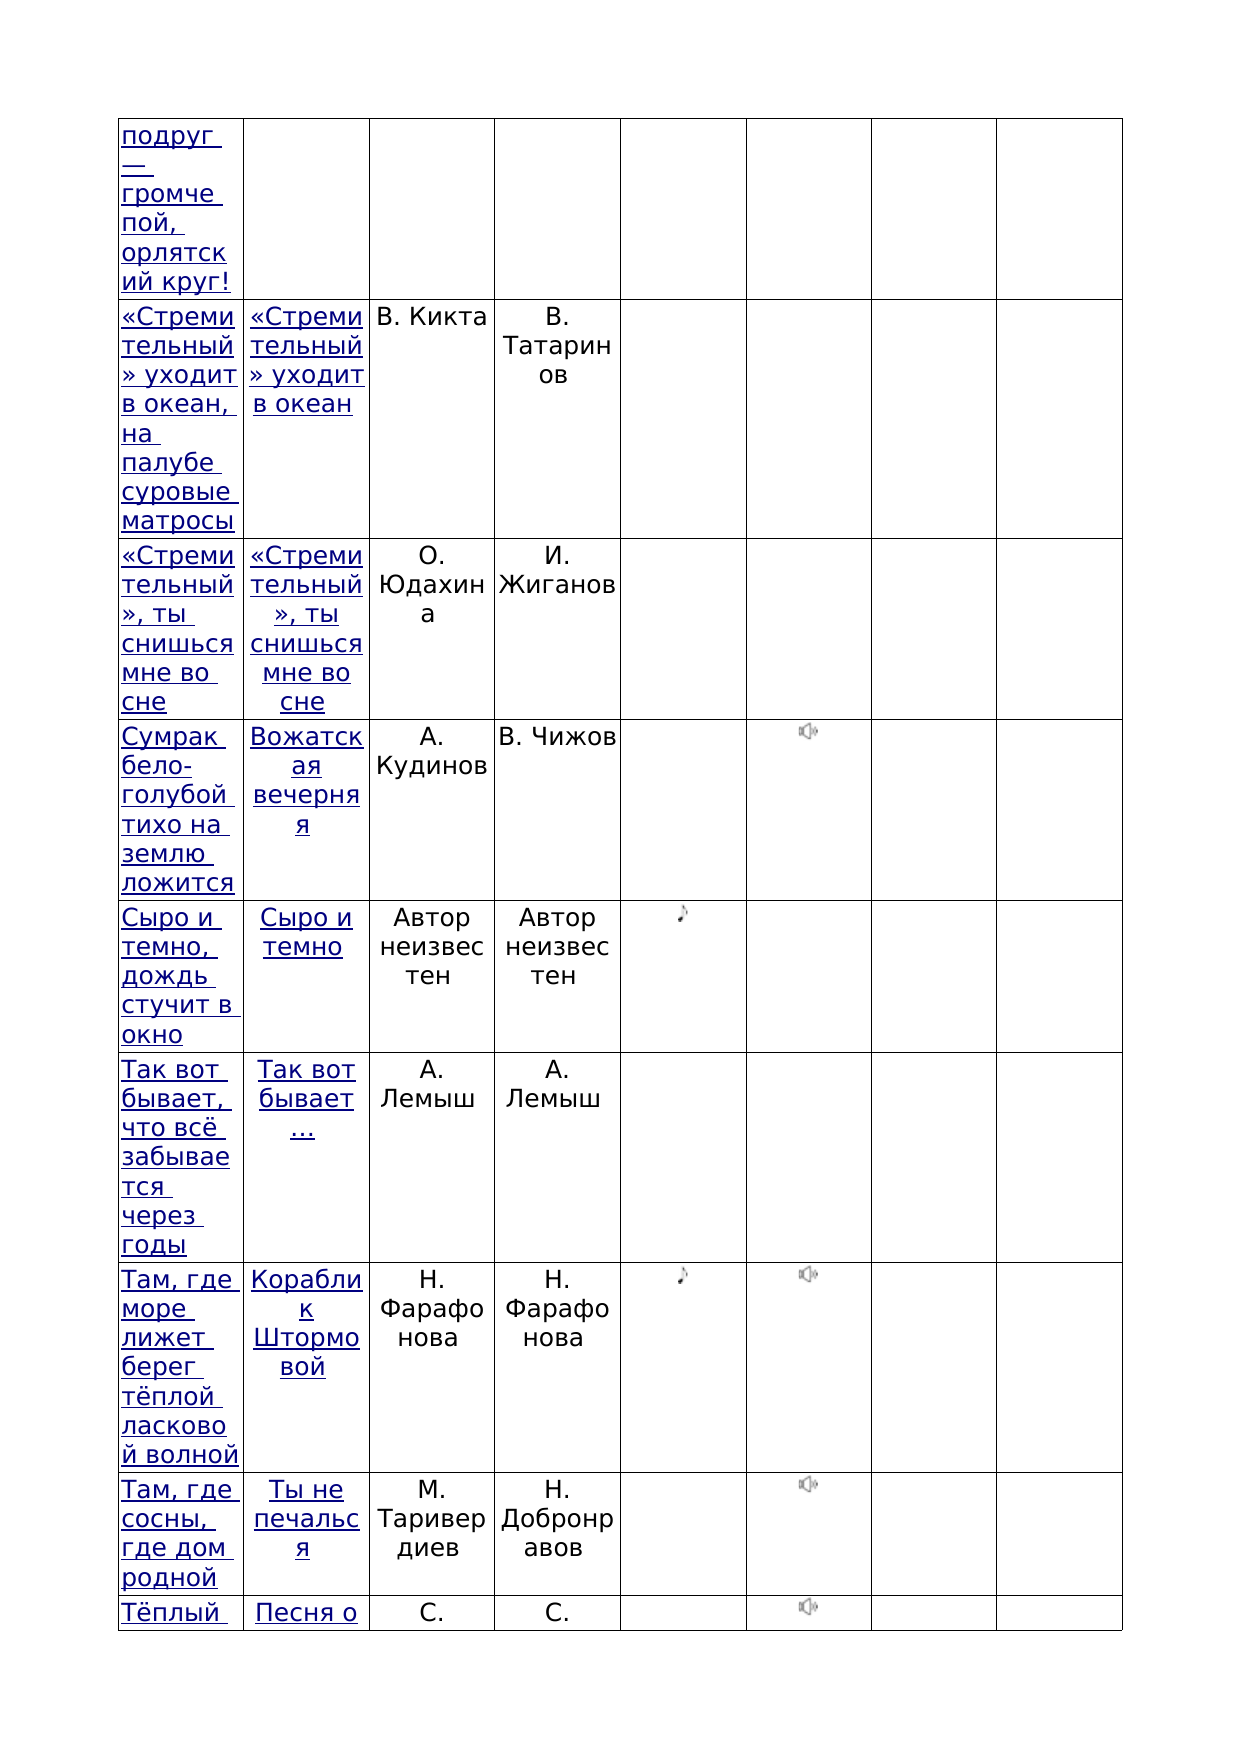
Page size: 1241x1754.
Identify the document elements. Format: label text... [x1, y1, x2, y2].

table_cell [872, 1596, 996, 1630]
table_cell [747, 1263, 871, 1472]
table_cell Так вот бывает… [244, 1053, 369, 1262]
table_cell [747, 539, 871, 719]
table_cell Кораблик Штормовой [244, 1263, 369, 1472]
table_cell [997, 119, 1122, 299]
table_cell [997, 1263, 1122, 1472]
table_cell [997, 720, 1122, 900]
table_cell А. Кудинов [370, 720, 494, 900]
table_cell [872, 901, 996, 1052]
table_cell В. Кикта [370, 300, 494, 538]
table_cell [997, 300, 1122, 538]
table_cell Так вот бывает, что всё забывается через годы [119, 1053, 243, 1262]
table_cell А. Лемыш [495, 1053, 620, 1262]
table_cell [244, 119, 369, 299]
table_cell [621, 901, 746, 1052]
table_cell [747, 119, 871, 299]
table_cell М. Таривердиев [370, 1473, 494, 1595]
table_cell [495, 119, 620, 299]
table_cell А. Лемыш [370, 1053, 494, 1262]
table_cell «Стремительный» уходит в океан [244, 300, 369, 538]
table_cell [997, 1053, 1122, 1262]
table_cell Н. Добронравов [495, 1473, 620, 1595]
table_cell [997, 539, 1122, 719]
picture [798, 1597, 818, 1617]
table_cell Автор неизвестен [495, 901, 620, 1052]
picture [798, 1265, 818, 1284]
table_cell Автор неизвестен [370, 901, 494, 1052]
table_cell Сумрак бело-голубой тихо на землю ложится [119, 720, 243, 900]
table_cell [747, 720, 871, 900]
table_cell [370, 119, 494, 299]
table_cell [747, 1473, 871, 1595]
table_cell [621, 1596, 746, 1630]
table_cell подруг — громче пой, орлятский круг! [119, 119, 243, 299]
table_cell Н. Фарафонова [495, 1263, 620, 1472]
table_cell [747, 1596, 871, 1630]
table_cell [621, 1053, 746, 1262]
table_cell «Стремительный», ты снишься мне во сне [119, 539, 243, 719]
picture [678, 1265, 688, 1284]
table_cell В. Татаринов [495, 300, 620, 538]
table_cell В. Чижов [495, 720, 620, 900]
table_cell Там, где море лижет берег тёплой ласковой волной [119, 1263, 243, 1472]
table_cell Там, где сосны, где дом родной [119, 1473, 243, 1595]
table_cell [621, 119, 746, 299]
table_cell Ты не печалься [244, 1473, 369, 1595]
picture [798, 722, 818, 741]
table_cell [997, 1596, 1122, 1630]
table_cell [872, 720, 996, 900]
table_cell [872, 1053, 996, 1262]
table_cell [621, 1473, 746, 1595]
table_cell [621, 720, 746, 900]
table_cell «Стремительный», ты снишься мне во сне [244, 539, 369, 719]
table_cell [747, 901, 871, 1052]
table_cell [997, 1473, 1122, 1595]
table_cell [872, 1263, 996, 1472]
table_cell [747, 300, 871, 538]
table_cell Песня о [244, 1596, 369, 1630]
picture [798, 1475, 818, 1494]
table_cell [747, 1053, 871, 1262]
table_cell Н. Фарафонова [370, 1263, 494, 1472]
table_cell С. [370, 1596, 494, 1630]
table_cell [621, 300, 746, 538]
table_cell [872, 539, 996, 719]
table_cell [621, 539, 746, 719]
table_cell [872, 1473, 996, 1595]
table_cell [872, 119, 996, 299]
table_cell О. Юдахина [370, 539, 494, 719]
table_cell Вожатская вечерняя [244, 720, 369, 900]
table_cell [872, 300, 996, 538]
table_cell [621, 1263, 746, 1472]
table_cell Сыро и темно [244, 901, 369, 1052]
table_cell Сыро и темно, дождь стучит в окно [119, 901, 243, 1052]
table_cell С. [495, 1596, 620, 1630]
table_cell [997, 901, 1122, 1052]
table_cell Тёплый [119, 1596, 243, 1630]
picture [678, 903, 688, 922]
table_cell «Стремительный» уходит в океан, на палубе суровые матросы [119, 300, 243, 538]
table_cell И. Жиганов [495, 539, 620, 719]
